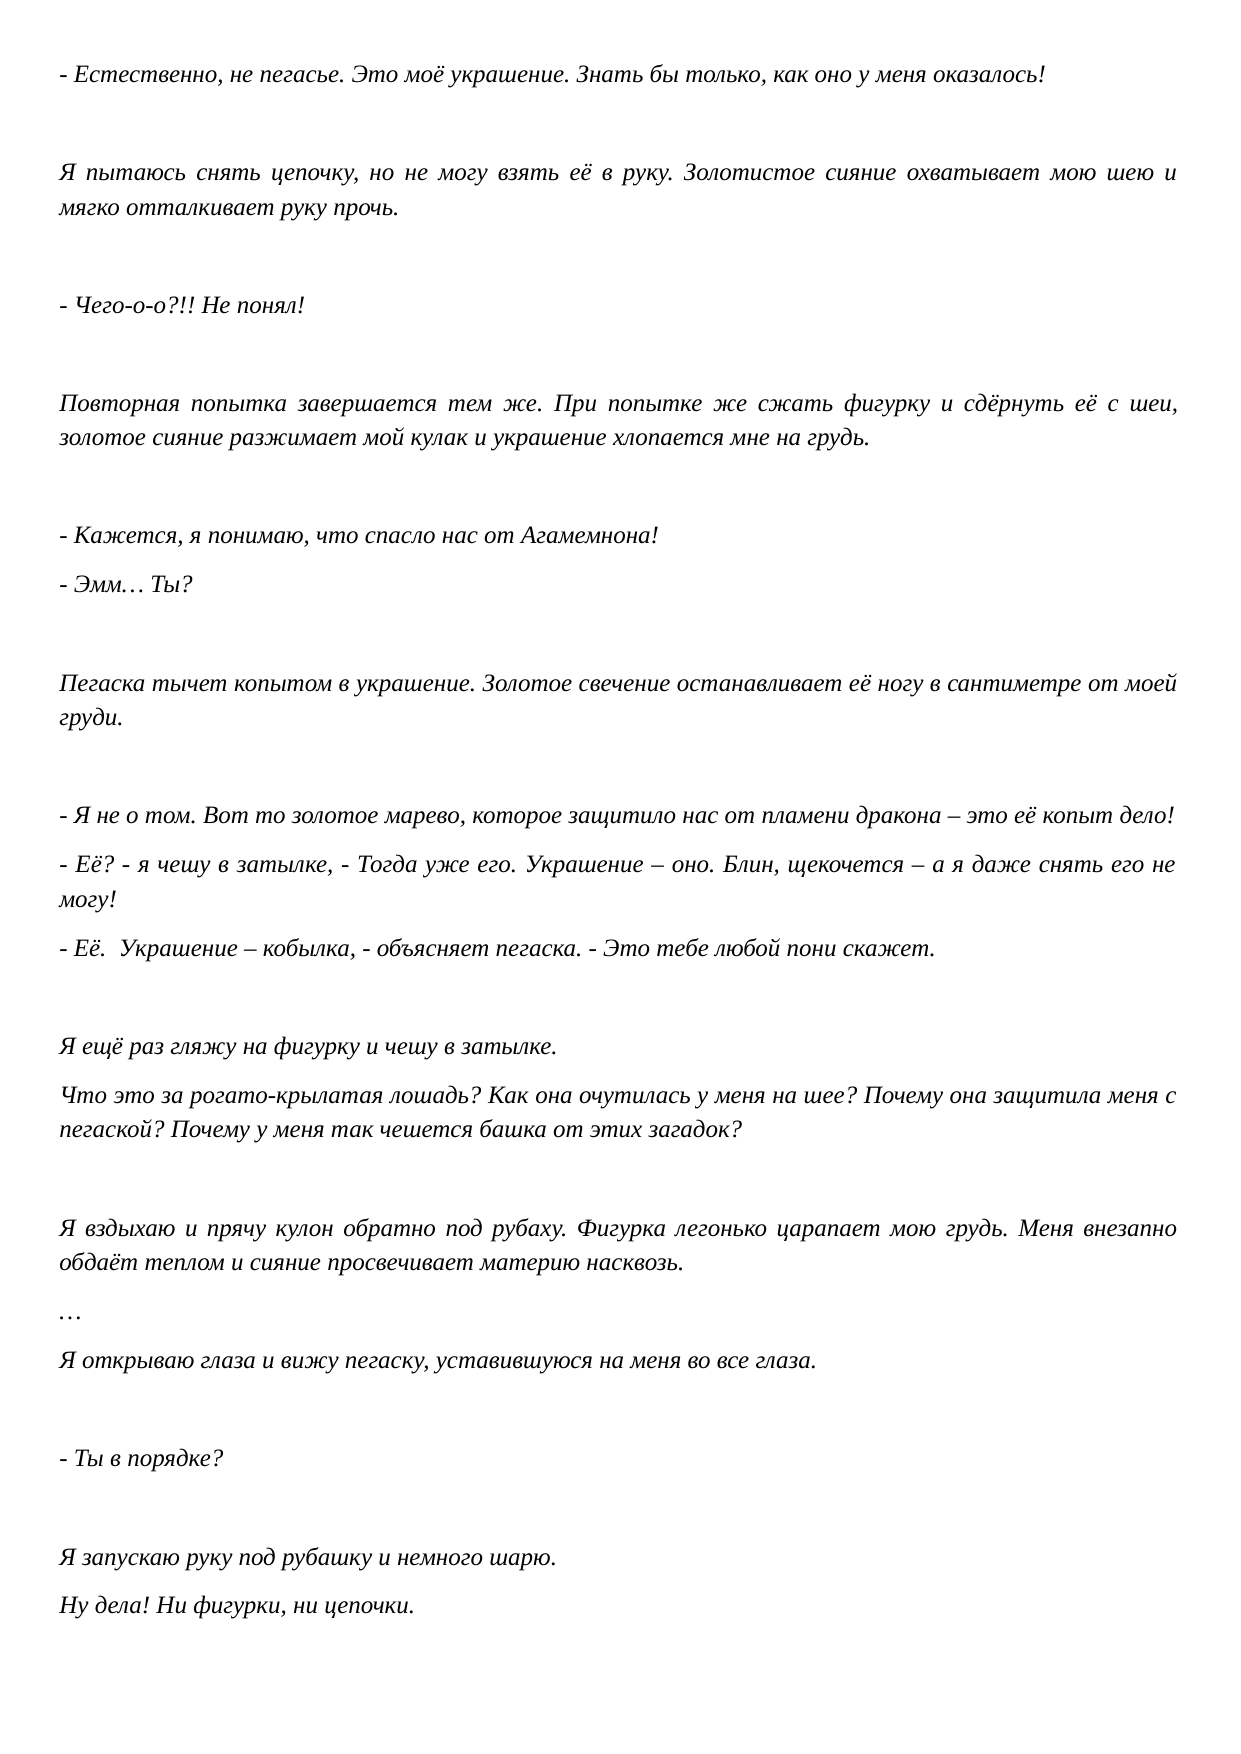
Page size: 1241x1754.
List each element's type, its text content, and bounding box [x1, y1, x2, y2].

text - Я не о том. Вот то золотое марево, которое защитило нас от пламени дракона – это её копыт дело! [59, 800, 1181, 829]
text Ну дела! Ни фигурки, ни цепочки. [59, 1591, 1181, 1619]
text - Её. Украшение – кобылка, - объясняет пегаска. - Это тебе любой пони скажет. [59, 933, 1181, 962]
text Пегаска тычет копытом в украшение. Золотое свечение останавливает её ногу в сантиметре от моей груди. [59, 668, 1181, 731]
text Я вздыхаю и прячу кулон обратно под рубаху. Фигурка легонько царапает мою грудь. Меня внезапно обдаёт теплом и сияние просвечивает материю насквозь. [59, 1213, 1181, 1276]
text Я запускаю руку под рубашку и немного шарю. [59, 1542, 1181, 1570]
text - Чего-о-о?!! Не понял! [59, 290, 1181, 318]
text Я ещё раз гляжу на фигурку и чешу в затылке. [59, 1031, 1181, 1060]
text … [59, 1296, 1181, 1325]
text - Эмм… Ты? [59, 569, 1181, 598]
text - Её? - я чешу в затылке, - Тогда уже его. Украшение – оно. Блин, щекочется – а я даже снять его не могу! [59, 849, 1181, 913]
text Повторная попытка завершается тем же. При попытке же сжать фигурку и сдёрнуть её с шеи, золотое сияние разжимает мой кулак и украшение хлопается мне на грудь. [59, 388, 1181, 451]
text Что это за рогато-крылатая лошадь? Как она очутилась у меня на шее? Почему она защитила меня с пегаской? Почему у меня так чешется башка от этих загадок? [59, 1080, 1181, 1143]
text - Ты в порядке? [59, 1443, 1181, 1472]
text - Естественно, не пегасье. Это моё украшение. Знать бы только, как оно у меня оказалось! [59, 59, 1181, 88]
text - Кажется, я понимаю, что спасло нас от Агамемнона! [59, 521, 1181, 549]
text Я открываю глаза и вижу пегаску, уставившуюся на меня во все глаза. [59, 1345, 1181, 1374]
text Я пытаюсь снять цепочку, но не могу взять её в руку. Золотистое сияние охватывает мою шею и мягко отталкивает руку прочь. [59, 157, 1181, 220]
